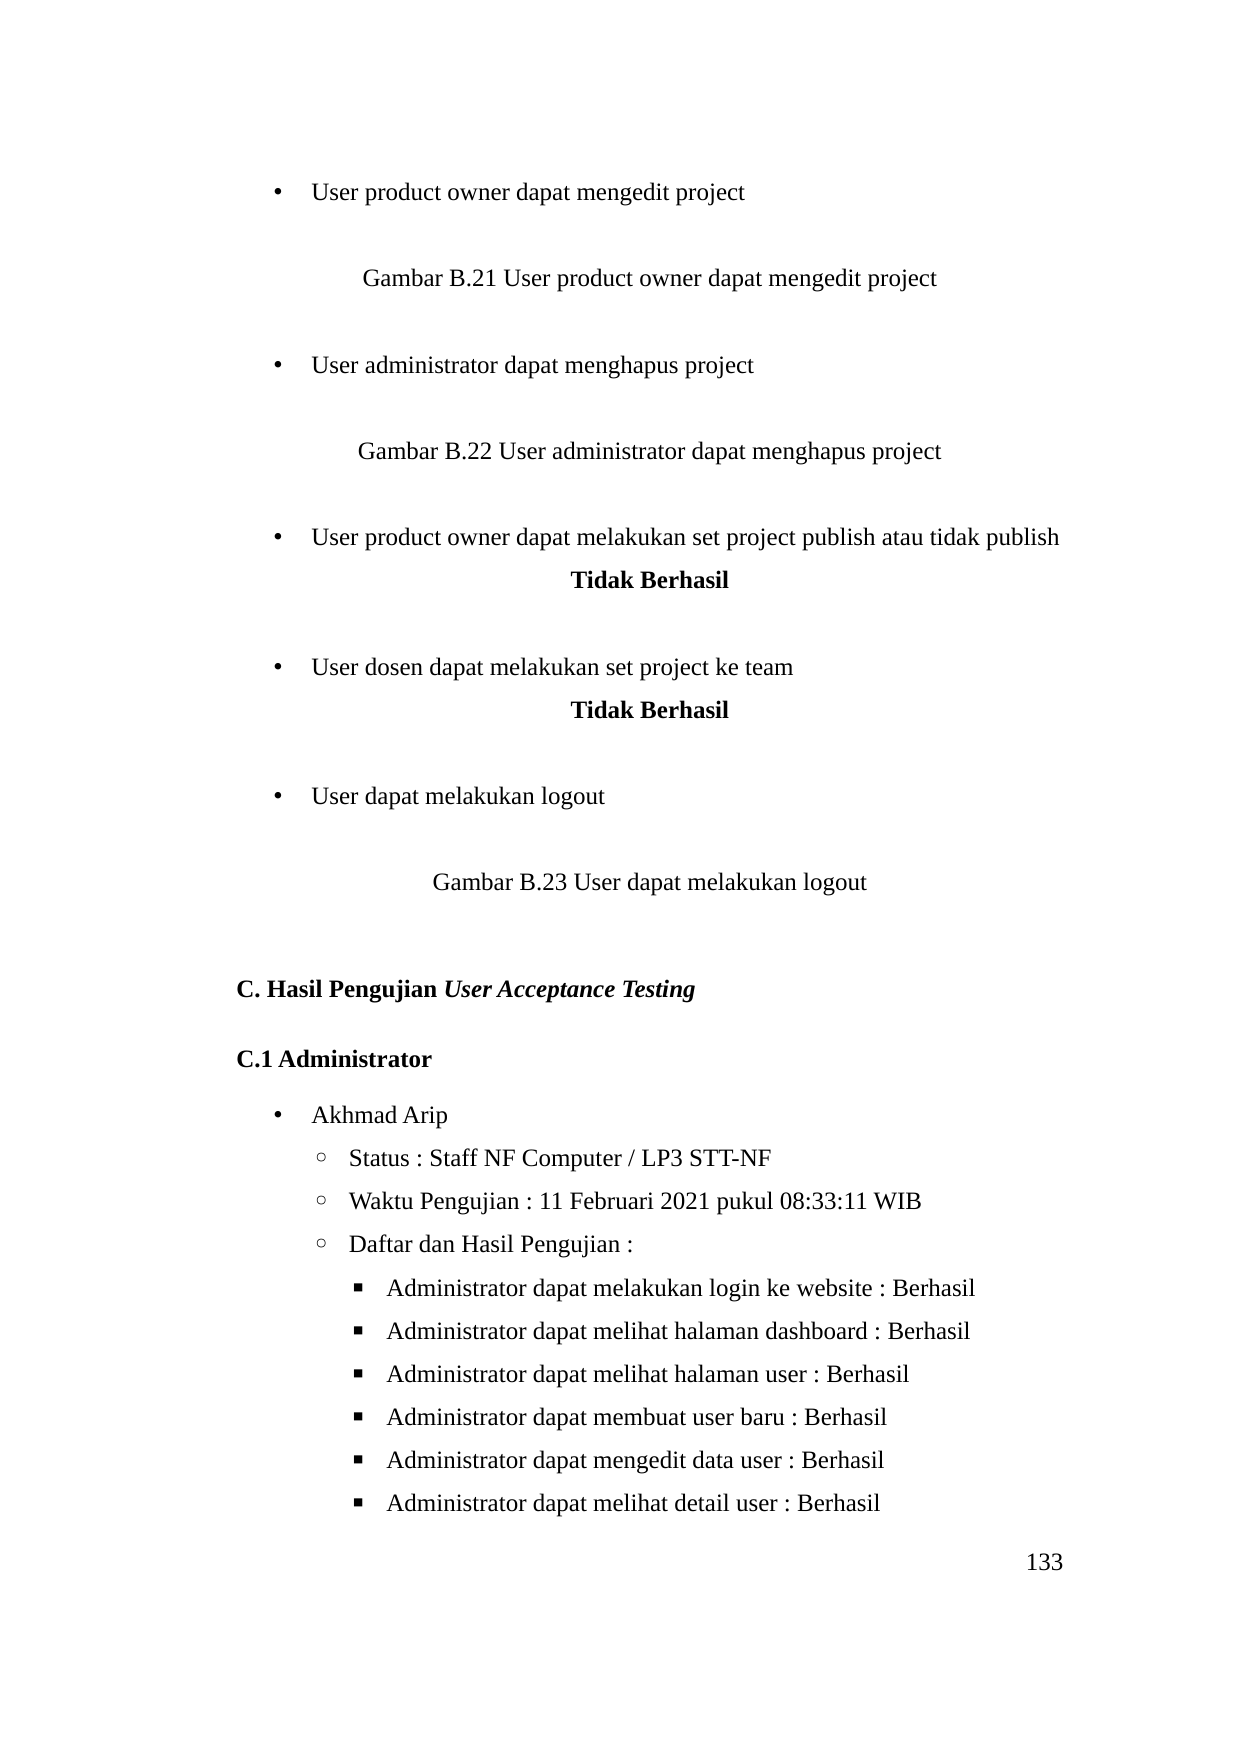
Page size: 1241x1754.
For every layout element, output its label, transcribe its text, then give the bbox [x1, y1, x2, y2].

list User administrator dapat menghapus project [274, 350, 1063, 378]
list User dapat melakukan logout [274, 781, 1063, 810]
text Tidak Berhasil [236, 565, 1063, 594]
text Gambar B.23 User dapat melakukan logout [236, 867, 1063, 896]
subtitle C.1 Administrator [236, 1044, 1063, 1073]
list User product owner dapat mengedit project [274, 177, 1063, 206]
text Tidak Berhasil [236, 695, 1063, 723]
list Daftar dan Hasil Pengujian : [311, 1229, 1063, 1258]
text Gambar B.22 User administrator dapat menghapus project [236, 436, 1063, 465]
list Administrator dapat mengedit data user : Berhasil [349, 1445, 1063, 1474]
list Status : Staff NF Computer / LP3 STT-NF [311, 1143, 1063, 1172]
list Administrator dapat melakukan login ke website : Berhasil [349, 1273, 1063, 1301]
list Administrator dapat membuat user baru : Berhasil [349, 1402, 1063, 1431]
list Administrator dapat melihat halaman user : Berhasil [349, 1359, 1063, 1388]
text Gambar B.21 User product owner dapat mengedit project [236, 263, 1063, 292]
list Administrator dapat melihat detail user : Berhasil [349, 1488, 1063, 1517]
list Akhmad Arip [274, 1100, 1063, 1129]
list Waktu Pengujian : 11 Februari 2021 pukul 08:33:11 WIB [311, 1186, 1063, 1215]
list User dosen dapat melakukan set project ke team [274, 652, 1063, 680]
list Administrator dapat melihat halaman dashboard : Berhasil [349, 1316, 1063, 1344]
list User product owner dapat melakukan set project publish atau tidak publish [274, 522, 1063, 551]
subtitle C. Hasil Pengujian User Acceptance Testing [236, 974, 1063, 1003]
